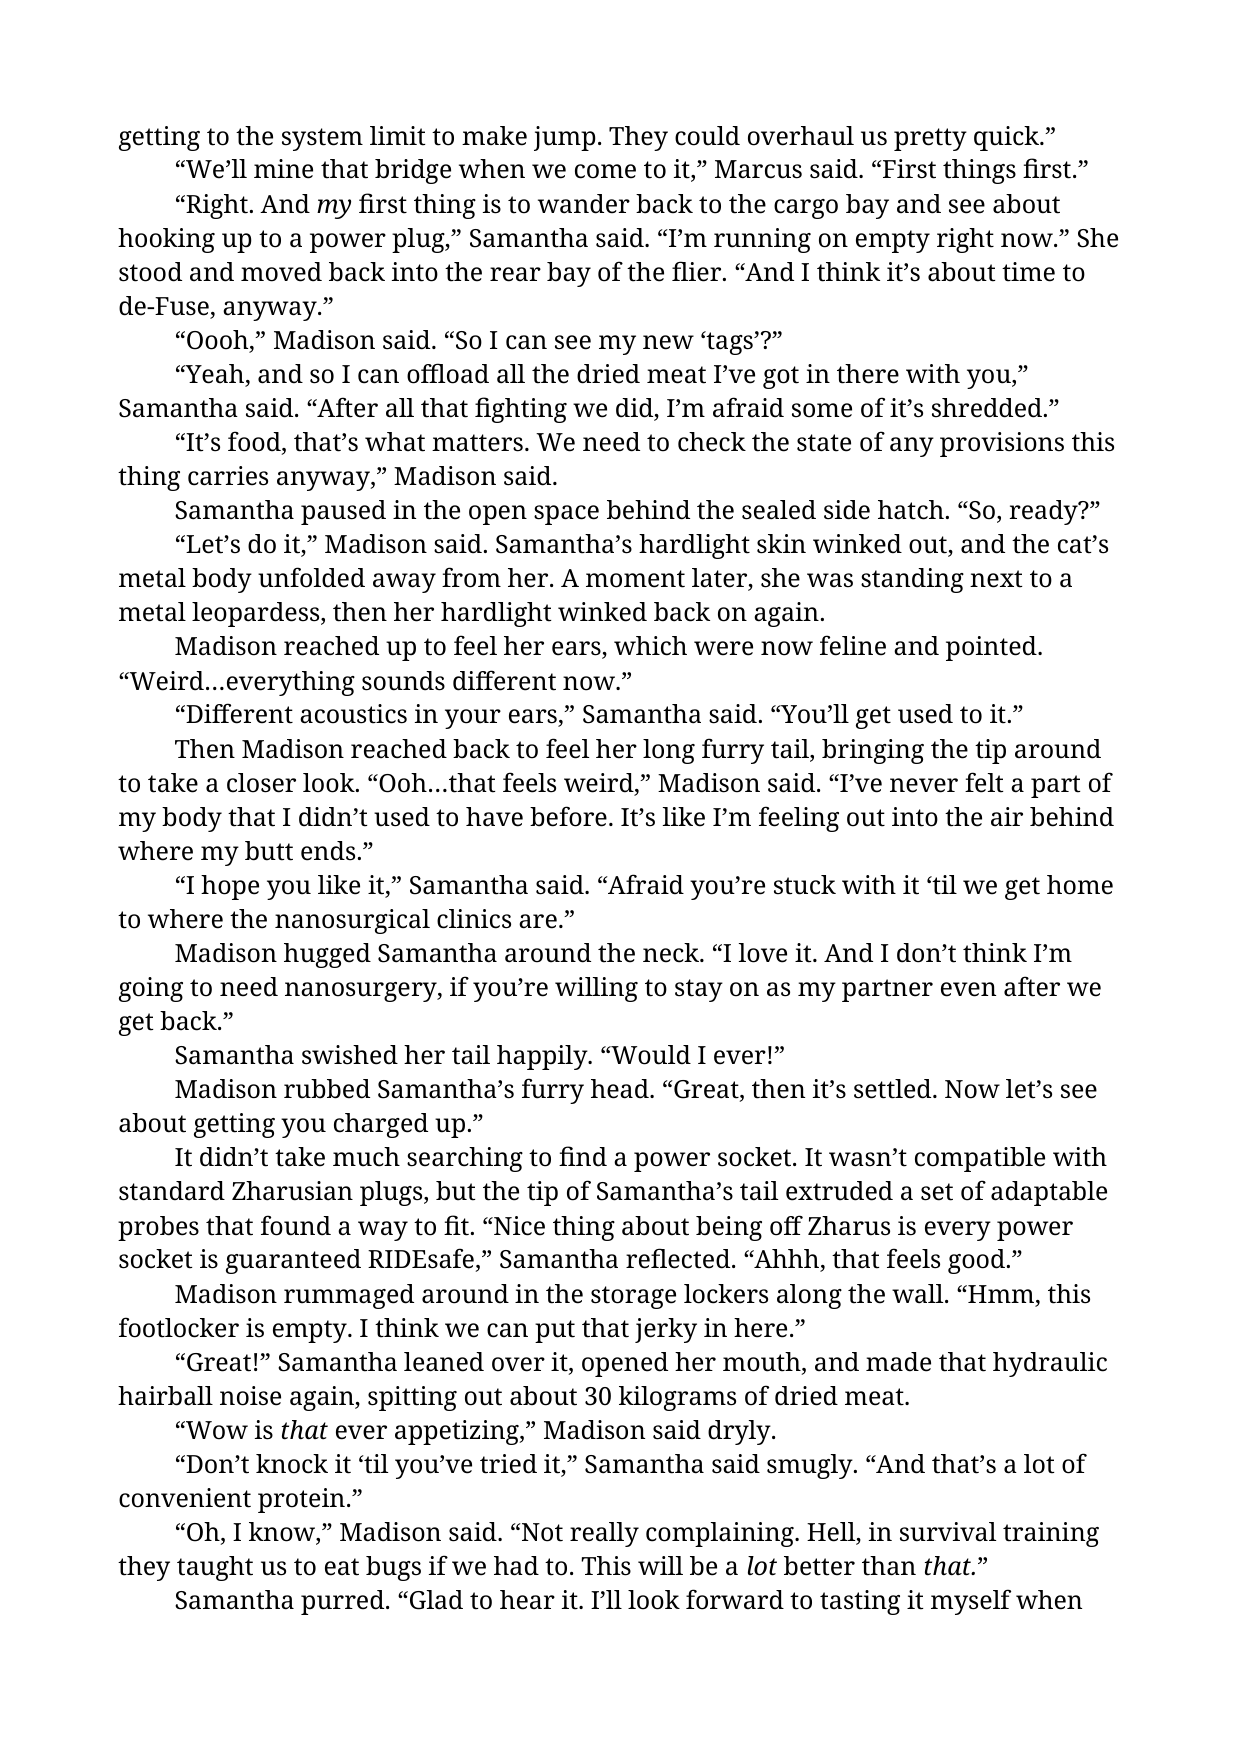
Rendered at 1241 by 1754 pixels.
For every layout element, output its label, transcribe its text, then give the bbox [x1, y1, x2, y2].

text “I hope you like it,” Samantha said. “Afraid you’re stuck with it ‘til we get home to where the nanosurgical clinics are.” [118, 867, 1122, 936]
text getting to the system limit to make jump. They could overhaul us pretty quick.” [118, 118, 1122, 152]
text Madison reached up to feel her ears, which were now feline and pointed. “Weird…everything sounds different now.” [118, 629, 1122, 697]
text “Different acoustics in your ears,” Samantha said. “You’ll get used to it.” [118, 697, 1122, 731]
text Samantha paused in the open space behind the sealed side hatch. “So, ready?” [118, 493, 1122, 527]
text It didn’t take much searching to find a power socket. It wasn’t compatible with standard Zharusian plugs, but the tip of Samantha’s tail extruded a set of adaptable probes that found a way to fit. “Nice thing about being off Zharus is every power socket is guaranteed RIDEsafe,” Samantha reflected. “Ahhh, that feels good.” [118, 1140, 1122, 1276]
text Madison rubbed Samantha’s furry head. “Great, then it’s settled. Now let’s see about getting you charged up.” [118, 1072, 1122, 1140]
text “Let’s do it,” Madison said. Samantha’s hardlight skin winked out, and the cat’s metal body unfolded away from her. A moment later, she was standing next to a metal leopardess, then her hardlight winked back on again. [118, 527, 1122, 629]
text Then Madison reached back to feel her long furry tail, bringing the tip around to take a closer look. “Ooh…that feels weird,” Madison said. “I’ve never felt a part of my body that I didn’t used to have before. It’s like I’m feeling out into the air behind where my butt ends.” [118, 731, 1122, 867]
text “Oooh,” Madison said. “So I can see my new ‘tags’?” [118, 322, 1122, 357]
text Samantha swished her tail happily. “Would I ever!” [118, 1038, 1122, 1072]
text “Oh, I know,” Madison said. “Not really complaining. Hell, in survival training they taught us to eat bugs if we had to. This will be a lot better than that.” [118, 1515, 1122, 1583]
text Madison rummaged around in the storage lockers along the wall. “Hmm, this footlocker is empty. I think we can put that jerky in here.” [118, 1276, 1122, 1344]
text “Don’t knock it ‘til you’ve tried it,” Samantha said smugly. “And that’s a lot of convenient protein.” [118, 1447, 1122, 1515]
text “We’ll mine that bridge when we come to it,” Marcus said. “First things first.” [118, 152, 1122, 186]
text “Yeah, and so I can offload all the dried meat I’ve got in there with you,” Samantha said. “After all that fighting we did, I’m afraid some of it’s shredded.” [118, 357, 1122, 425]
text “Wow is that ever appetizing,” Madison said dryly. [118, 1412, 1122, 1447]
text Madison hugged Samantha around the neck. “I love it. And I don’t think I’m going to need nanosurgery, if you’re willing to stay on as my partner even after we get back.” [118, 936, 1122, 1038]
text Samantha purred. “Glad to hear it. I’ll look forward to tasting it myself when [118, 1583, 1122, 1617]
text “It’s food, that’s what matters. We need to check the state of any provisions this thing carries anyway,” Madison said. [118, 425, 1122, 493]
text “Great!” Samantha leaned over it, opened her mouth, and made that hydraulic hairball noise again, spitting out about 30 kilograms of dried meat. [118, 1344, 1122, 1412]
text “Right. And my first thing is to wander back to the cargo bay and see about hooking up to a power plug,” Samantha said. “I’m running on empty right now.” She stood and moved back into the rear bay of the flier. “And I think it’s about time to de-Fuse, anyway.” [118, 186, 1122, 322]
